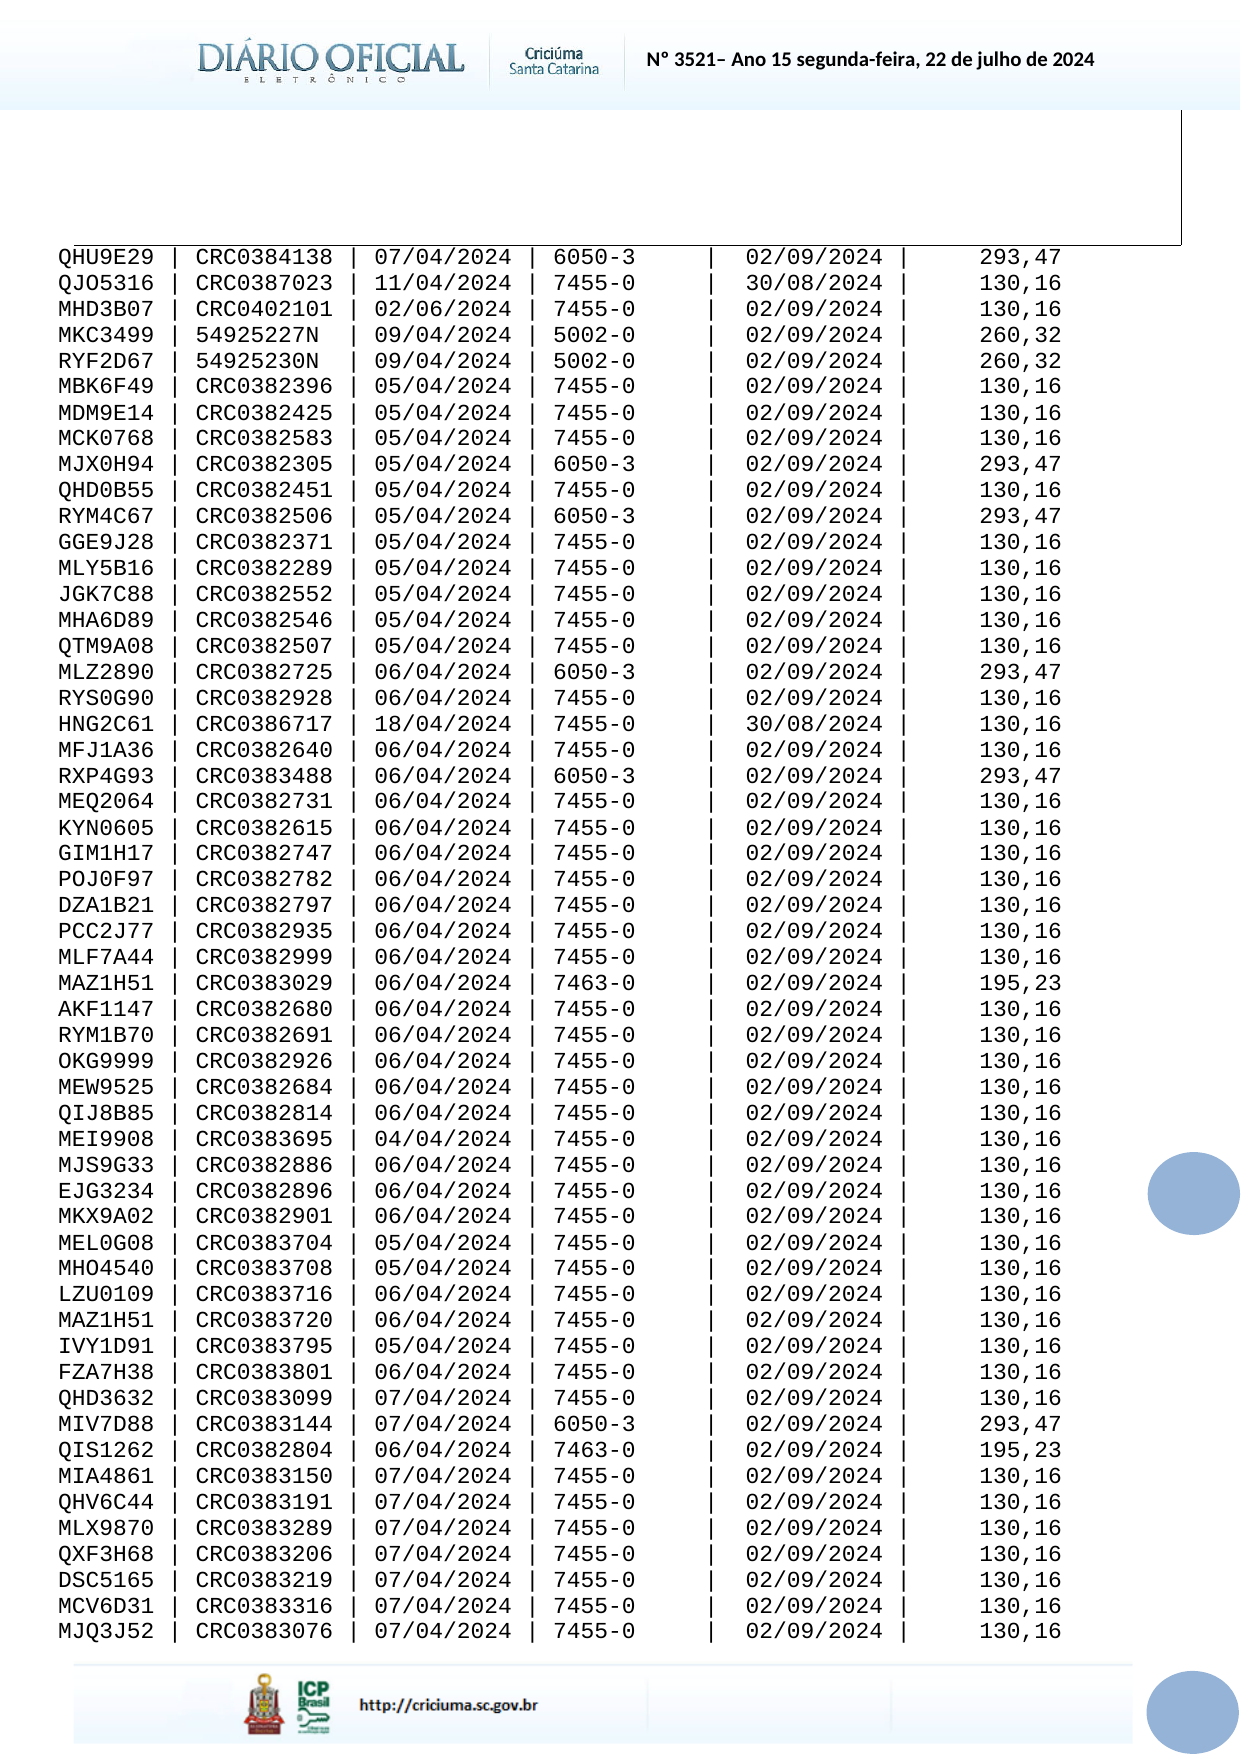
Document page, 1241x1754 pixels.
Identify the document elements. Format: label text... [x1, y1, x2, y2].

text RYF2D67 | 54925230N | 09/04/2024 | 5002-0 | 02/09/2024 | 260,32 [44, 349, 1181, 375]
text QHD0B55 | CRC0382451 | 05/04/2024 | 7455-0 | 02/09/2024 | 130,16 [44, 479, 1181, 504]
text MAZ1H51 | CRC0383720 | 06/04/2024 | 7455-0 | 02/09/2024 | 130,16 [44, 1309, 1181, 1334]
text OKG9999 | CRC0382926 | 06/04/2024 | 7455-0 | 02/09/2024 | 130,16 [44, 1049, 1181, 1075]
text FZA7H38 | CRC0383801 | 06/04/2024 | 7455-0 | 02/09/2024 | 130,16 [44, 1361, 1181, 1386]
text QTM9A08 | CRC0382507 | 05/04/2024 | 7455-0 | 02/09/2024 | 130,16 [44, 634, 1181, 660]
text PCC2J77 | CRC0382935 | 06/04/2024 | 7455-0 | 02/09/2024 | 130,16 [44, 919, 1181, 946]
text GGE9J28 | CRC0382371 | 05/04/2024 | 7455-0 | 02/09/2024 | 130,16 [44, 531, 1181, 556]
text QHD3632 | CRC0383099 | 07/04/2024 | 7455-0 | 02/09/2024 | 130,16 [44, 1386, 1181, 1412]
text DZA1B21 | CRC0382797 | 06/04/2024 | 7455-0 | 02/09/2024 | 130,16 [44, 894, 1181, 919]
text MIV7D88 | CRC0383144 | 07/04/2024 | 6050-3 | 02/09/2024 | 293,47 [44, 1412, 1181, 1438]
text MLZ2890 | CRC0382725 | 06/04/2024 | 6050-3 | 02/09/2024 | 293,47 [44, 660, 1181, 686]
text MCV6D31 | CRC0383316 | 07/04/2024 | 7455-0 | 02/09/2024 | 130,16 [44, 1594, 1181, 1620]
text MLX9870 | CRC0383289 | 07/04/2024 | 7455-0 | 02/09/2024 | 130,16 [44, 1516, 1181, 1542]
text MHA6D89 | CRC0382546 | 05/04/2024 | 7455-0 | 02/09/2024 | 130,16 [44, 608, 1181, 634]
text MKX9A02 | CRC0382901 | 06/04/2024 | 7455-0 | 02/09/2024 | 130,16 [44, 1205, 1171, 1231]
text MLF7A44 | CRC0382999 | 06/04/2024 | 7455-0 | 02/09/2024 | 130,16 [44, 946, 1181, 971]
text EJG3234 | CRC0382896 | 06/04/2024 | 7455-0 | 02/09/2024 | 130,16 [44, 1179, 1150, 1205]
text QHU9E29 | CRC0384138 | 07/04/2024 | 6050-3 | 02/09/2024 | 293,47 [44, 245, 1181, 271]
text MJX0H94 | CRC0382305 | 05/04/2024 | 6050-3 | 02/09/2024 | 293,47 [44, 453, 1181, 479]
text MCK0768 | CRC0382583 | 05/04/2024 | 7455-0 | 02/09/2024 | 130,16 [44, 427, 1181, 453]
text MEI9908 | CRC0383695 | 04/04/2024 | 7455-0 | 02/09/2024 | 130,16 [44, 1127, 1181, 1153]
text MEQ2064 | CRC0382731 | 06/04/2024 | 7455-0 | 02/09/2024 | 130,16 [44, 790, 1181, 816]
text DSC5165 | CRC0383219 | 07/04/2024 | 7455-0 | 02/09/2024 | 130,16 [44, 1568, 1181, 1594]
text MKC3499 | 54925227N | 09/04/2024 | 5002-0 | 02/09/2024 | 260,32 [44, 323, 1181, 349]
text IVY1D91 | CRC0383795 | 05/04/2024 | 7455-0 | 02/09/2024 | 130,16 [44, 1334, 1181, 1361]
text RYM1B70 | CRC0382691 | 06/04/2024 | 7455-0 | 02/09/2024 | 130,16 [44, 1023, 1181, 1049]
text QIJ8B85 | CRC0382814 | 06/04/2024 | 7455-0 | 02/09/2024 | 130,16 [44, 1101, 1181, 1127]
text MJS9G33 | CRC0382886 | 06/04/2024 | 7455-0 | 02/09/2024 | 130,16 [44, 1153, 1180, 1179]
text HNG2C61 | CRC0386717 | 18/04/2024 | 7455-0 | 30/08/2024 | 130,16 [44, 712, 1181, 738]
text MIA4861 | CRC0383150 | 07/04/2024 | 7455-0 | 02/09/2024 | 130,16 [44, 1464, 1181, 1490]
text MEL0G08 | CRC0383704 | 05/04/2024 | 7455-0 | 02/09/2024 | 130,16 [44, 1231, 1181, 1257]
text MHO4540 | CRC0383708 | 05/04/2024 | 7455-0 | 02/09/2024 | 130,16 [44, 1257, 1181, 1283]
text MFJ1A36 | CRC0382640 | 06/04/2024 | 7455-0 | 02/09/2024 | 130,16 [44, 738, 1181, 764]
text MDM9E14 | CRC0382425 | 05/04/2024 | 7455-0 | 02/09/2024 | 130,16 [44, 401, 1181, 427]
text MEW9525 | CRC0382684 | 06/04/2024 | 7455-0 | 02/09/2024 | 130,16 [44, 1075, 1181, 1101]
text KYN0605 | CRC0382615 | 06/04/2024 | 7455-0 | 02/09/2024 | 130,16 [44, 816, 1181, 842]
text MJQ3J52 | CRC0383076 | 07/04/2024 | 7455-0 | 02/09/2024 | 130,16 [44, 1620, 1181, 1646]
text MBK6F49 | CRC0382396 | 05/04/2024 | 7455-0 | 02/09/2024 | 130,16 [44, 375, 1181, 401]
text RYS0G90 | CRC0382928 | 06/04/2024 | 7455-0 | 02/09/2024 | 130,16 [44, 686, 1181, 712]
text LZU0109 | CRC0383716 | 06/04/2024 | 7455-0 | 02/09/2024 | 130,16 [44, 1283, 1181, 1309]
text QHV6C44 | CRC0383191 | 07/04/2024 | 7455-0 | 02/09/2024 | 130,16 [44, 1490, 1181, 1516]
text RYM4C67 | CRC0382506 | 05/04/2024 | 6050-3 | 02/09/2024 | 293,47 [44, 504, 1181, 531]
text GIM1H17 | CRC0382747 | 06/04/2024 | 7455-0 | 02/09/2024 | 130,16 [44, 842, 1181, 868]
text MHD3B07 | CRC0402101 | 02/06/2024 | 7455-0 | 02/09/2024 | 130,16 [44, 297, 1181, 323]
text MLY5B16 | CRC0382289 | 05/04/2024 | 7455-0 | 02/09/2024 | 130,16 [44, 556, 1181, 582]
text JGK7C88 | CRC0382552 | 05/04/2024 | 7455-0 | 02/09/2024 | 130,16 [44, 582, 1181, 608]
text RXP4G93 | CRC0383488 | 06/04/2024 | 6050-3 | 02/09/2024 | 293,47 [44, 764, 1181, 790]
text QJO5316 | CRC0387023 | 11/04/2024 | 7455-0 | 30/08/2024 | 130,16 [44, 271, 1181, 297]
text AKF1147 | CRC0382680 | 06/04/2024 | 7455-0 | 02/09/2024 | 130,16 [44, 997, 1181, 1023]
text QIS1262 | CRC0382804 | 06/04/2024 | 7463-0 | 02/09/2024 | 195,23 [44, 1438, 1181, 1464]
text MAZ1H51 | CRC0383029 | 06/04/2024 | 7463-0 | 02/09/2024 | 195,23 [44, 971, 1181, 997]
text POJ0F97 | CRC0382782 | 06/04/2024 | 7455-0 | 02/09/2024 | 130,16 [44, 868, 1181, 894]
text QXF3H68 | CRC0383206 | 07/04/2024 | 7455-0 | 02/09/2024 | 130,16 [44, 1542, 1181, 1568]
